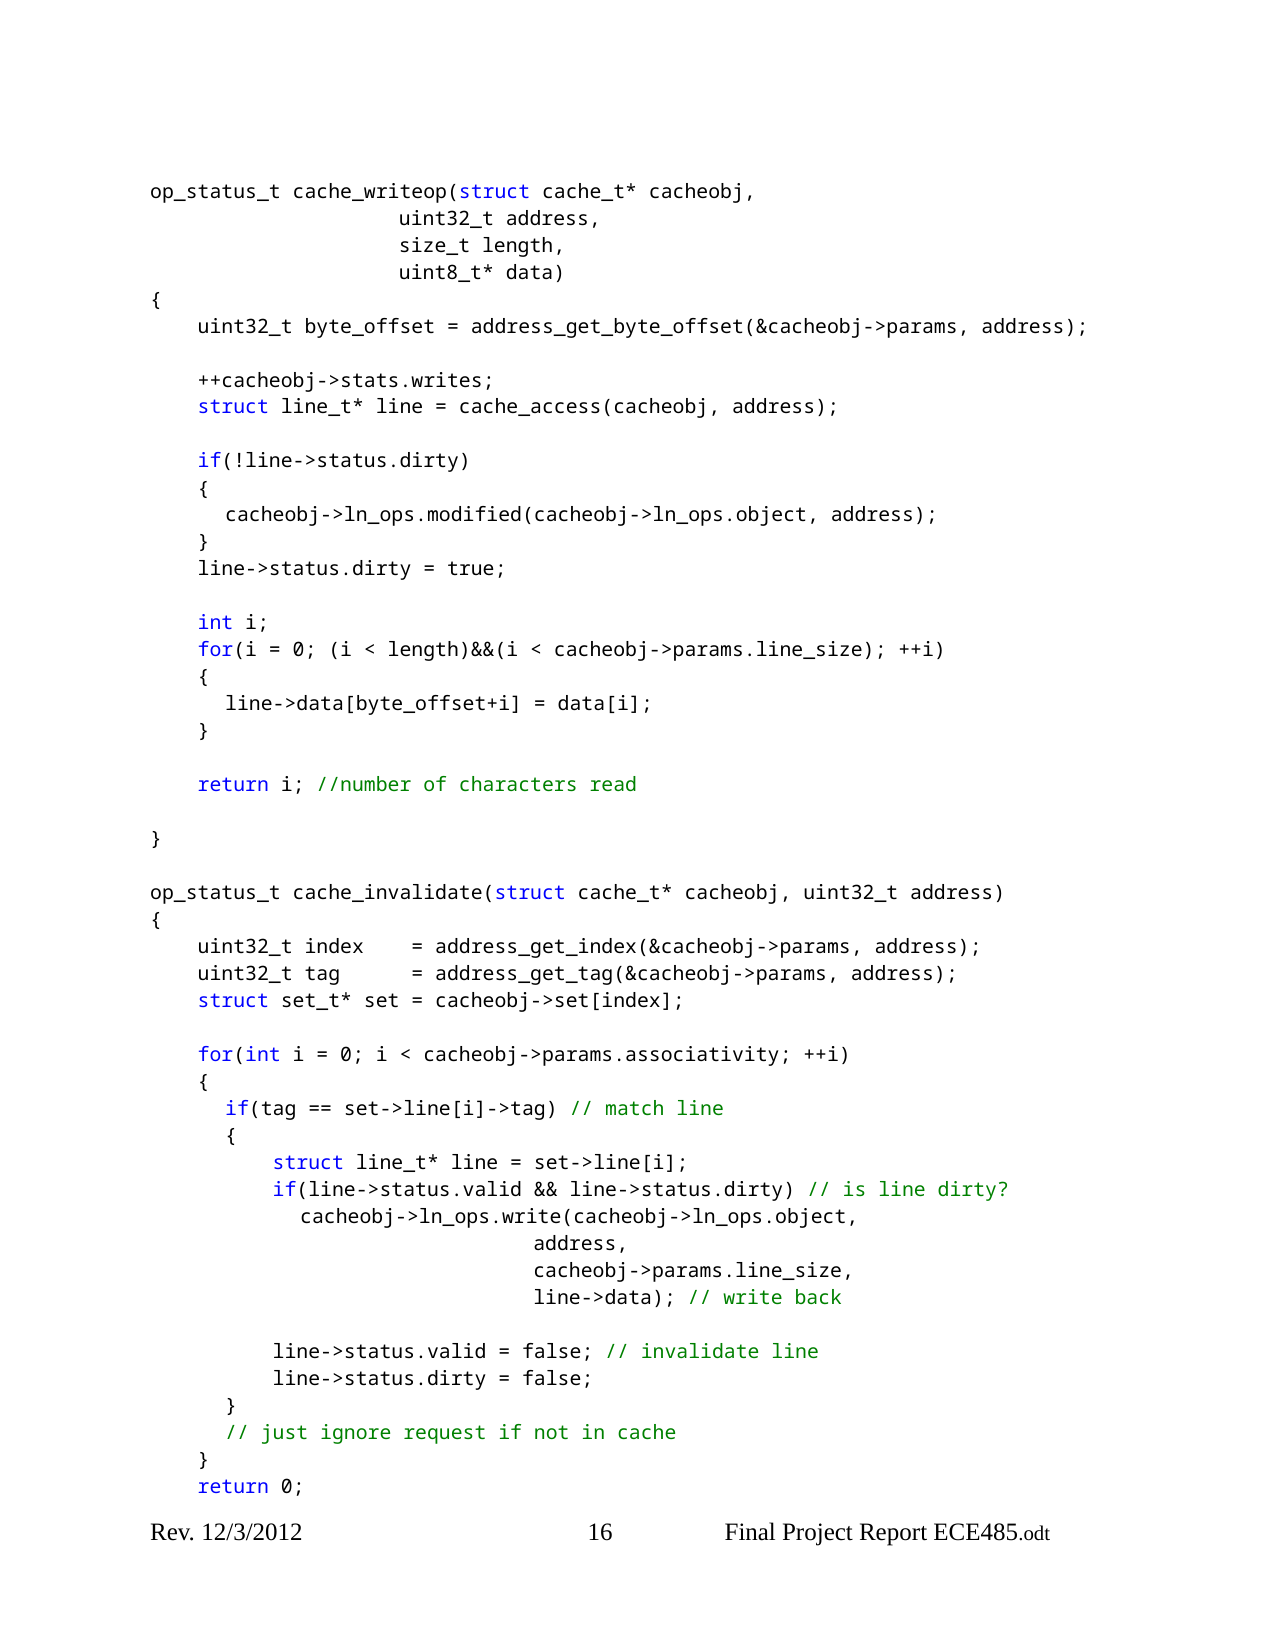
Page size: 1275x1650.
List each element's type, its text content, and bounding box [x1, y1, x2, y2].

text cacheobj->ln_ops.write(cacheobj->ln_ops.object, [150, 1202, 1125, 1229]
text // just ignore request if not in cache [150, 1418, 1125, 1445]
text ++cacheobj->stats.writes; [150, 366, 1125, 393]
text struct line_t* line = set->line[i]; [150, 1148, 1125, 1175]
text { [150, 1121, 1125, 1148]
text line->data[byte_offset+i] = data[i]; [150, 689, 1125, 717]
text if(!line->status.dirty) [150, 447, 1125, 474]
text address, [150, 1229, 1125, 1256]
text uint32_t byte_offset = address_get_byte_offset(&cacheobj->params, address); [150, 312, 1125, 339]
text cacheobj->ln_ops.modified(cacheobj->ln_ops.object, address); [150, 501, 1125, 528]
text struct line_t* line = cache_access(cacheobj, address); [150, 393, 1125, 420]
text uint32_t tag = address_get_tag(&cacheobj->params, address); [150, 959, 1125, 986]
text op_status_t cache_writeop(struct cache_t* cacheobj, [150, 177, 1125, 204]
text { [150, 1067, 1125, 1094]
text op_status_t cache_invalidate(struct cache_t* cacheobj, uint32_t address) [150, 878, 1125, 905]
text line->status.dirty = false; [150, 1364, 1125, 1391]
text cacheobj->params.line_size, [150, 1256, 1125, 1283]
text { [150, 285, 1125, 312]
text for(i = 0; (i < length)&&(i < cacheobj->params.line_size); ++i) [150, 636, 1125, 663]
text for(int i = 0; i < cacheobj->params.associativity; ++i) [150, 1040, 1125, 1067]
text if(line->status.valid && line->status.dirty) // is line dirty? [150, 1175, 1125, 1202]
text } [150, 717, 1125, 743]
text } [150, 1391, 1125, 1418]
text int i; [150, 609, 1125, 636]
text return i; //number of characters read [150, 771, 1125, 797]
text uint32_t index = address_get_index(&cacheobj->params, address); [150, 932, 1125, 959]
text line->status.valid = false; // invalidate line [150, 1337, 1125, 1364]
text uint32_t address, [150, 204, 1125, 231]
text { [150, 905, 1125, 932]
text size_t length, [150, 231, 1125, 258]
text line->status.dirty = true; [150, 555, 1125, 582]
text struct set_t* set = cacheobj->set[index]; [150, 986, 1125, 1013]
text } [150, 824, 1125, 851]
text } [150, 1445, 1125, 1472]
text { [150, 474, 1125, 501]
text { [150, 663, 1125, 689]
text } [150, 528, 1125, 555]
text line->data); // write back [150, 1283, 1125, 1310]
text uint8_t* data) [150, 258, 1125, 285]
text return 0; [150, 1472, 1125, 1499]
text if(tag == set->line[i]->tag) // match line [150, 1094, 1125, 1121]
